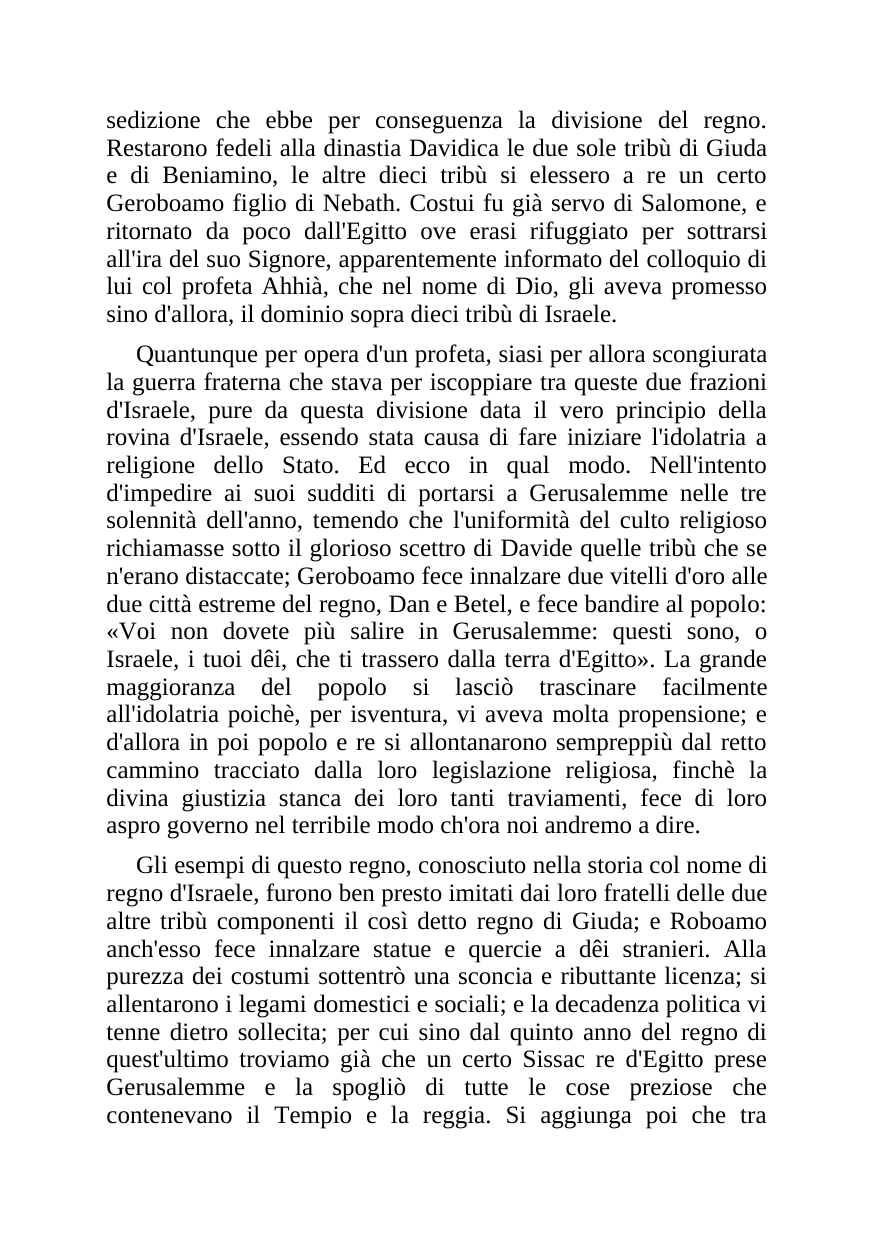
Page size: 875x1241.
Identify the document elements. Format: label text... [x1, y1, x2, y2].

text sedizione che ebbe per conseguenza la divisione del regno. Restarono fedeli alla dinastia Davidica le due sole tribù di Giuda e di Beniamino, le altre dieci tribù si elessero a re un certo Geroboamo figlio di Nebath. Costui fu già servo di Salomone, e ritornato da poco dall'Egitto ove erasi rifuggiato per sottrarsi all'ira del suo Signore, apparentemente informato del colloquio di lui col profeta Ahhià, che nel nome di Dio, gli aveva promesso sino d'allora, il dominio sopra dieci tribù di Israele. [106, 106, 768, 328]
text Gli esempi di questo regno, conosciuto nella storia col nome di regno d'Israele, furono ben presto imitati dai loro fratelli delle due altre tribù componenti il così detto regno di Giuda; e Roboamo anch'esso fece innalzare statue e quercie a dêi stranieri. Alla purezza dei costumi sottentrò una sconcia e ributtante licenza; si allentarono i legami domestici e sociali; e la decadenza politica vi tenne dietro sollecita; per cui sino dal quinto anno del regno di quest'ultimo troviamo già che un certo Sissac re d'Egitto prese Gerusalemme e la spogliò di tutte le cose preziose che contenevano il Tempio e la reggia. Si aggiunga poi che tra [106, 852, 768, 1129]
text Quantunque per opera d'un profeta, siasi per allora scongiurata la guerra fraterna che stava per iscoppiare tra queste due frazioni d'Israele, pure da questa divisione data il vero principio della rovina d'Israele, essendo stata causa di fare iniziare l'idolatria a religione dello Stato. Ed ecco in qual modo. Nell'intento d'impedire ai suoi sudditi di portarsi a Gerusalemme nelle tre solennità dell'anno, temendo che l'uniformità del culto religioso richiamasse sotto il glorioso scettro di Davide quelle tribù che se n'erano distaccate; Geroboamo fece innalzare due vitelli d'oro alle due città estreme del regno, Dan e Betel, e fece bandire al popolo: «Voi non dovete più salire in Gerusalemme: questi sono, o Israele, i tuoi dêi, che ti trassero dalla terra d'Egitto». La grande maggioranza del popolo si lasciò trascinare facilmente all'idolatria poichè, per isventura, vi aveva molta propensione; e d'allora in poi popolo e re si allontanarono sempreppiù dal retto cammino tracciato dalla loro legislazione religiosa, finchè la divina giustizia stanca dei loro tanti traviamenti, fece di loro aspro governo nel terribile modo ch'ora noi andremo a dire. [106, 340, 768, 839]
